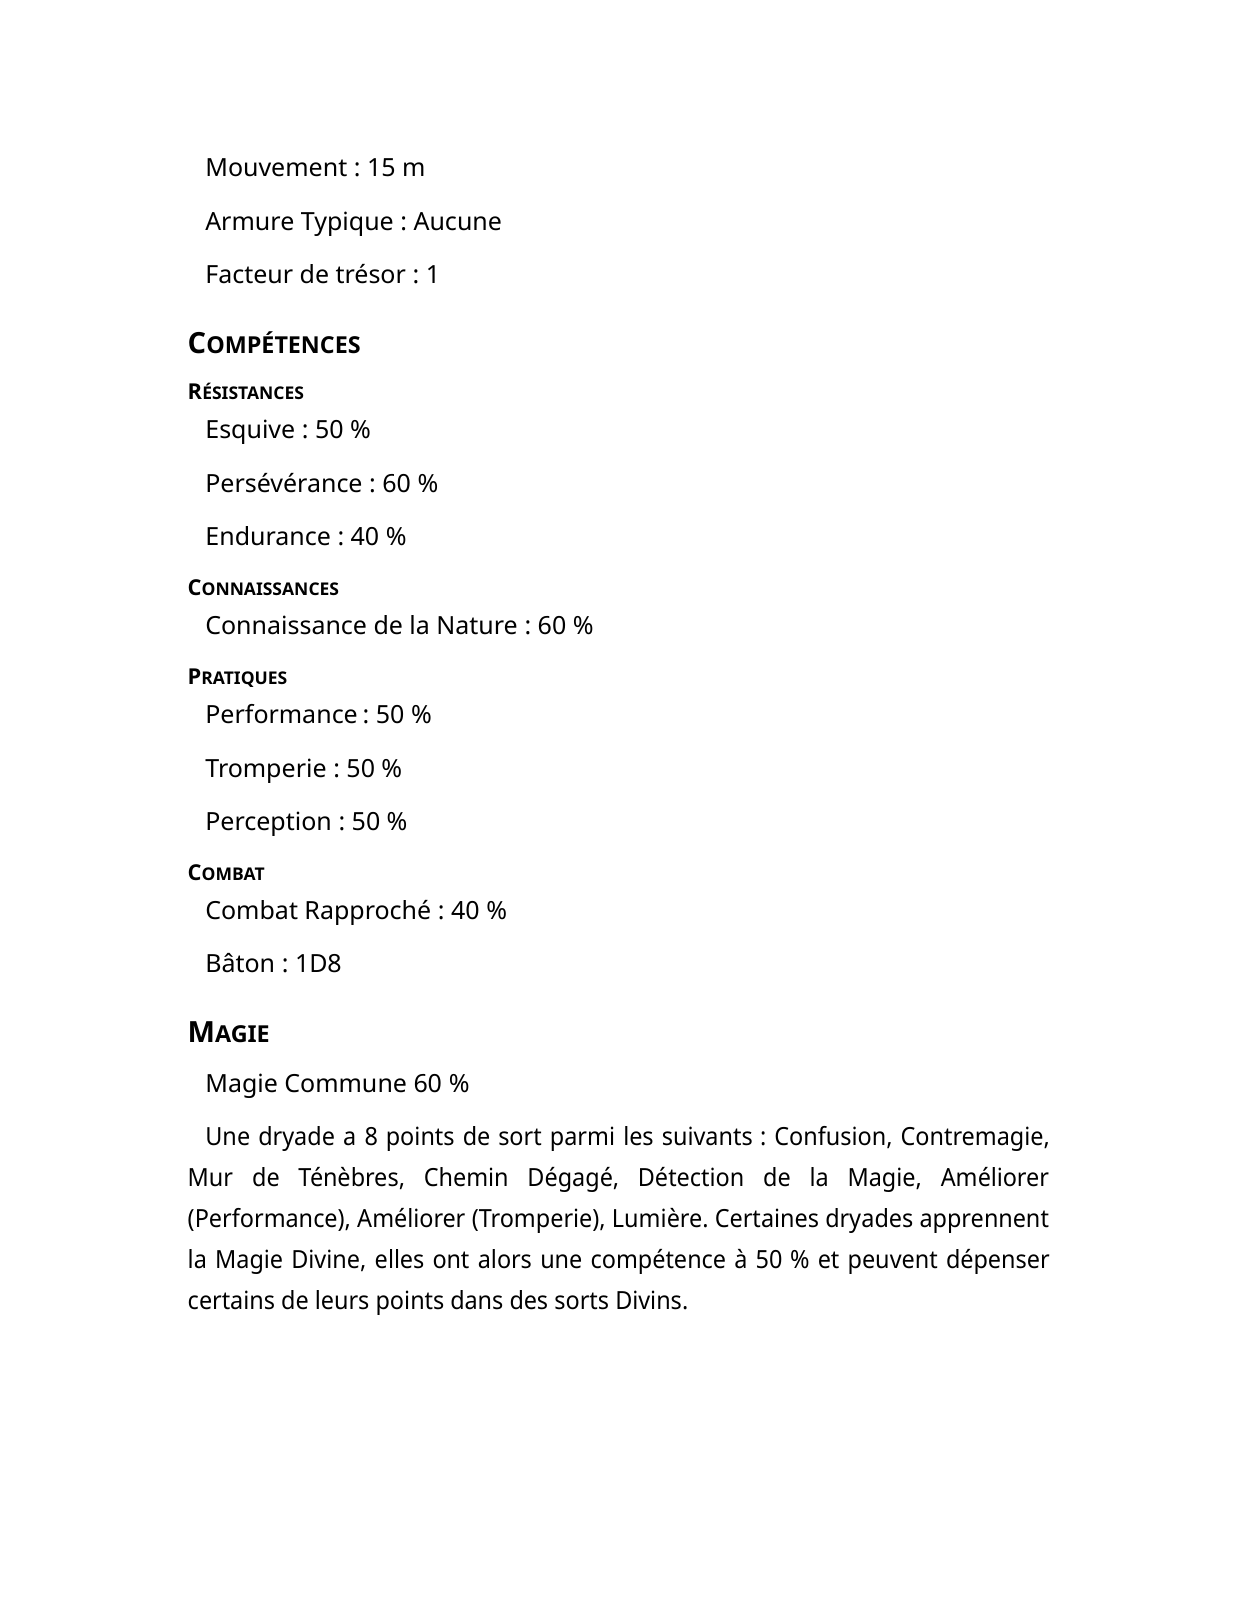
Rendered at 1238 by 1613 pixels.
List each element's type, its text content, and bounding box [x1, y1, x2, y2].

text Compétences [187, 322, 1050, 362]
text Mouvement : 15 m [187, 150, 1050, 184]
text Connaissance de la Nature : 60 % [187, 608, 1050, 642]
text Armure Typique : Aucune [187, 203, 1050, 237]
text Combat [187, 857, 1050, 887]
text Facteur de trésor : 1 [187, 257, 1050, 291]
text Endurance : 40 % [187, 519, 1050, 553]
text Connaissances [187, 572, 1050, 602]
text Performance : 50 % [187, 697, 1050, 731]
text Magie Commune 60 % [187, 1066, 1050, 1100]
text Bâton : 1D8 [187, 946, 1050, 980]
text Esquive : 50 % [187, 412, 1050, 446]
text Magie [187, 1012, 1050, 1051]
text Combat Rapproché : 40 % [187, 893, 1050, 927]
text Une dryade a 8 points de sort parmi les suivants : Confusion, Contremagie, Mur de Ténèbres, Chemin Dégagé, Détection de la Magie, Améliorer (Performance), Améliorer (Tromperie), Lumière. Certaines dryades apprennent la Magie Divine, elles ont alors une compétence à 50 % et peuvent dépenser certains de leurs points dans des sorts Divins. [187, 1119, 1050, 1316]
text Résistances [187, 376, 1050, 406]
text Tromperie : 50 % [187, 750, 1050, 784]
text Perception : 50 % [187, 803, 1050, 838]
text Pratiques [187, 661, 1050, 691]
text Persévérance : 60 % [187, 465, 1050, 499]
